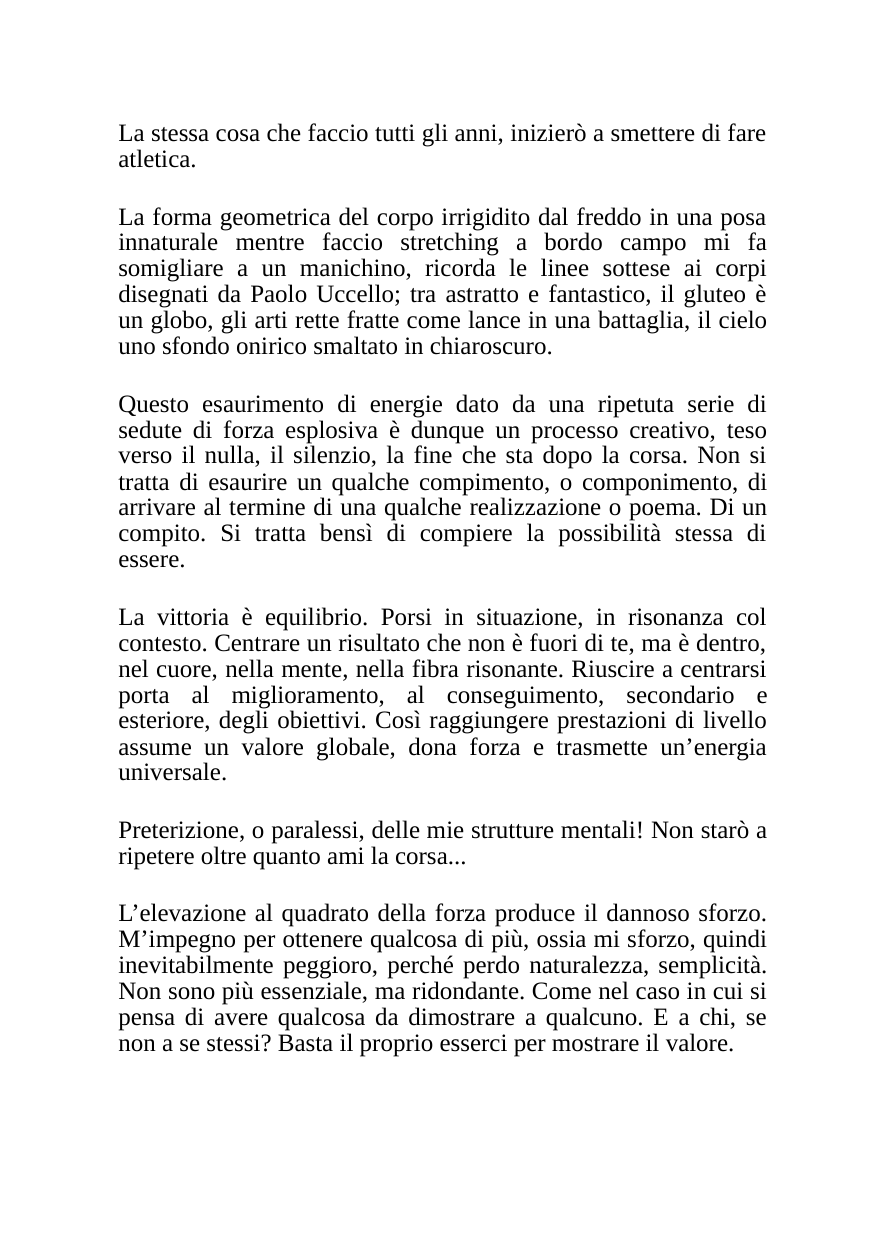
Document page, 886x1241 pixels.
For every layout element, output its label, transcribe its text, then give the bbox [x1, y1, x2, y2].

text Questo esaurimento di energie dato da una ripetuta serie di sedute di forza esplosiva è dunque un processo creativo, teso verso il nulla, il silenzio, la fine che sta dopo la corsa. Non si tratta di esaurire un qualche compimento, o componimento, di arrivare al termine di una qualche realizzazione o poema. Di un compito. Si tratta bensì di compiere la possibilità stessa di essere. [118, 389, 768, 573]
text La vittoria è equilibrio. Porsi in situazione, in risonanza col contesto. Centrare un risultato che non è fuori di te, ma è dentro, nel cuore, nella mente, nella fibra risonante. Riuscire a centrarsi porta al miglioramento, al conseguimento, secondario e esteriore, degli obiettivi. Così raggiungere prestazioni di livello assume un valore globale, dona forza e trasmette un’energia universale. [118, 602, 768, 786]
text Preterizione, o paralessi, delle mie strutture mentali! Non starò a ripetere oltre quanto ami la corsa... [118, 815, 768, 870]
text La stessa cosa che faccio tutti gli anni, inizierò a smettere di fare atletica. [118, 118, 768, 173]
text La forma geometrica del corpo irrigidito dal freddo in una posa innaturale mentre faccio stretching a bordo campo mi fa somigliare a un manichino, ricorda le linee sottese ai corpi disegnati da Paolo Uccello; tra astratto e fantastico, il gluteo è un globo, gli arti rette fratte come lance in una battaglia, il cielo uno sfondo onirico smaltato in chiaroscuro. [118, 202, 768, 360]
text L’elevazione al quadrato della forza produce il dannoso sforzo. M’impegno per ottenere qualcosa di più, ossia mi sforzo, quindi inevitabilmente peggioro, perché perdo naturalezza, semplicità. Non sono più essenziale, ma ridondante. Come nel caso in cui si pensa di avere qualcosa da dimostrare a qualcuno. E a chi, se non a se stessi? Basta il proprio esserci per mostrare il valore. [118, 898, 768, 1057]
